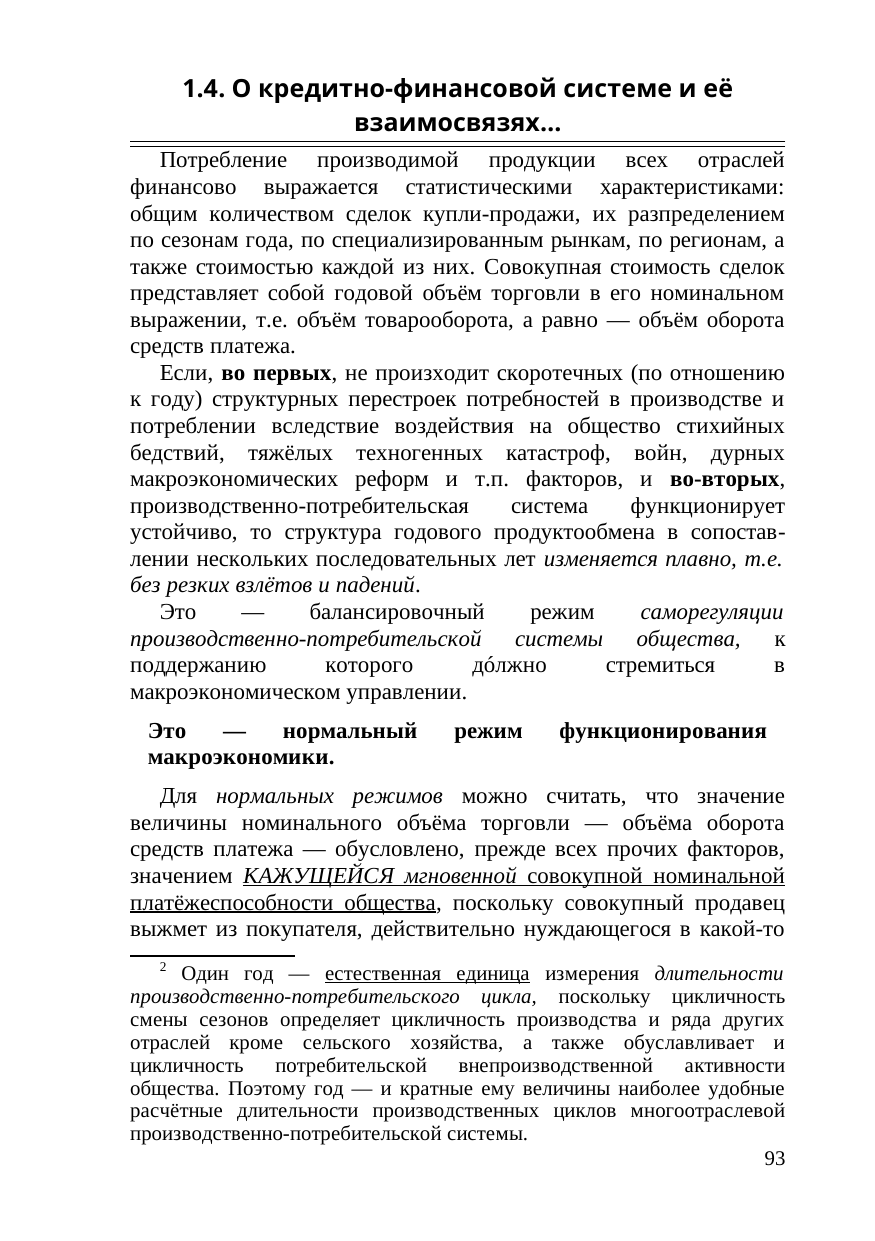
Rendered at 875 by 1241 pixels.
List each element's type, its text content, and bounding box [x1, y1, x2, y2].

text Это — нормальный режим функционирования макроэкономики. [148, 717, 768, 770]
text Для нормальных режимов можно считать, что значение величины номинального объёма торговли — объёма оборота средств платежа — обусловлено, прежде всех прочих факторов, значением КАЖУЩЕЙСЯ мгновенной совокупной номинальной платёжеспособности общества, поскольку совокупный продавец выжмет из покупателя, действительно нуждающегося в какой-то [130, 782, 785, 942]
text Если, во первых, не произходит скоротечных (по отношению к году) структурных перестроек потребностей в производстве и потреблении вследствие воздействия на общество стихийных бедствий, тяжёлых техногенных катастроф, войн, дурных макроэкономических реформ и т.п. факторов, и во-вторых, производственно-потребительская система функционирует устойчиво, то структура годового продуктообмена в сопостав­лении нескольких последовательных лет изменяется плавно, т.е. без резких взлётов и падений. [130, 359, 785, 598]
text Потребление производимой продукции всех отраслей финансово выражается статистическими характеристиками: общим количеством сделок купли-продажи, их разпределением по сезонам года, по специализированным рынкам, по регионам, а также стоимостью каждой из них. Совокупная стоимость сделок представляет собой годовой объём торговли в его номинальном выражении, т.е. объём товарооборота, а равно — объём оборота средств платежа. [130, 147, 785, 359]
text Это — балансировочный режим саморегуляции производственно-потребитель­ской системы общества, к поддержанию которого дóлжно стремиться в макроэкономическом управлении. [130, 598, 785, 704]
text Один год — естественная единица измерения длительности производственно-потребительского цикла, поскольку цикличность смены сезонов определяет цикличность производства и ряда других отраслей кроме сельского хозяйства, а также обуславливает и цикличность потребительской внепроизводственной активности общества. Поэтому год — и кратные ему величины наиболее удобные расчётные длительности производственных циклов многоотраслевой производственно-потреби­тель­ской системы. [130, 962, 785, 1145]
